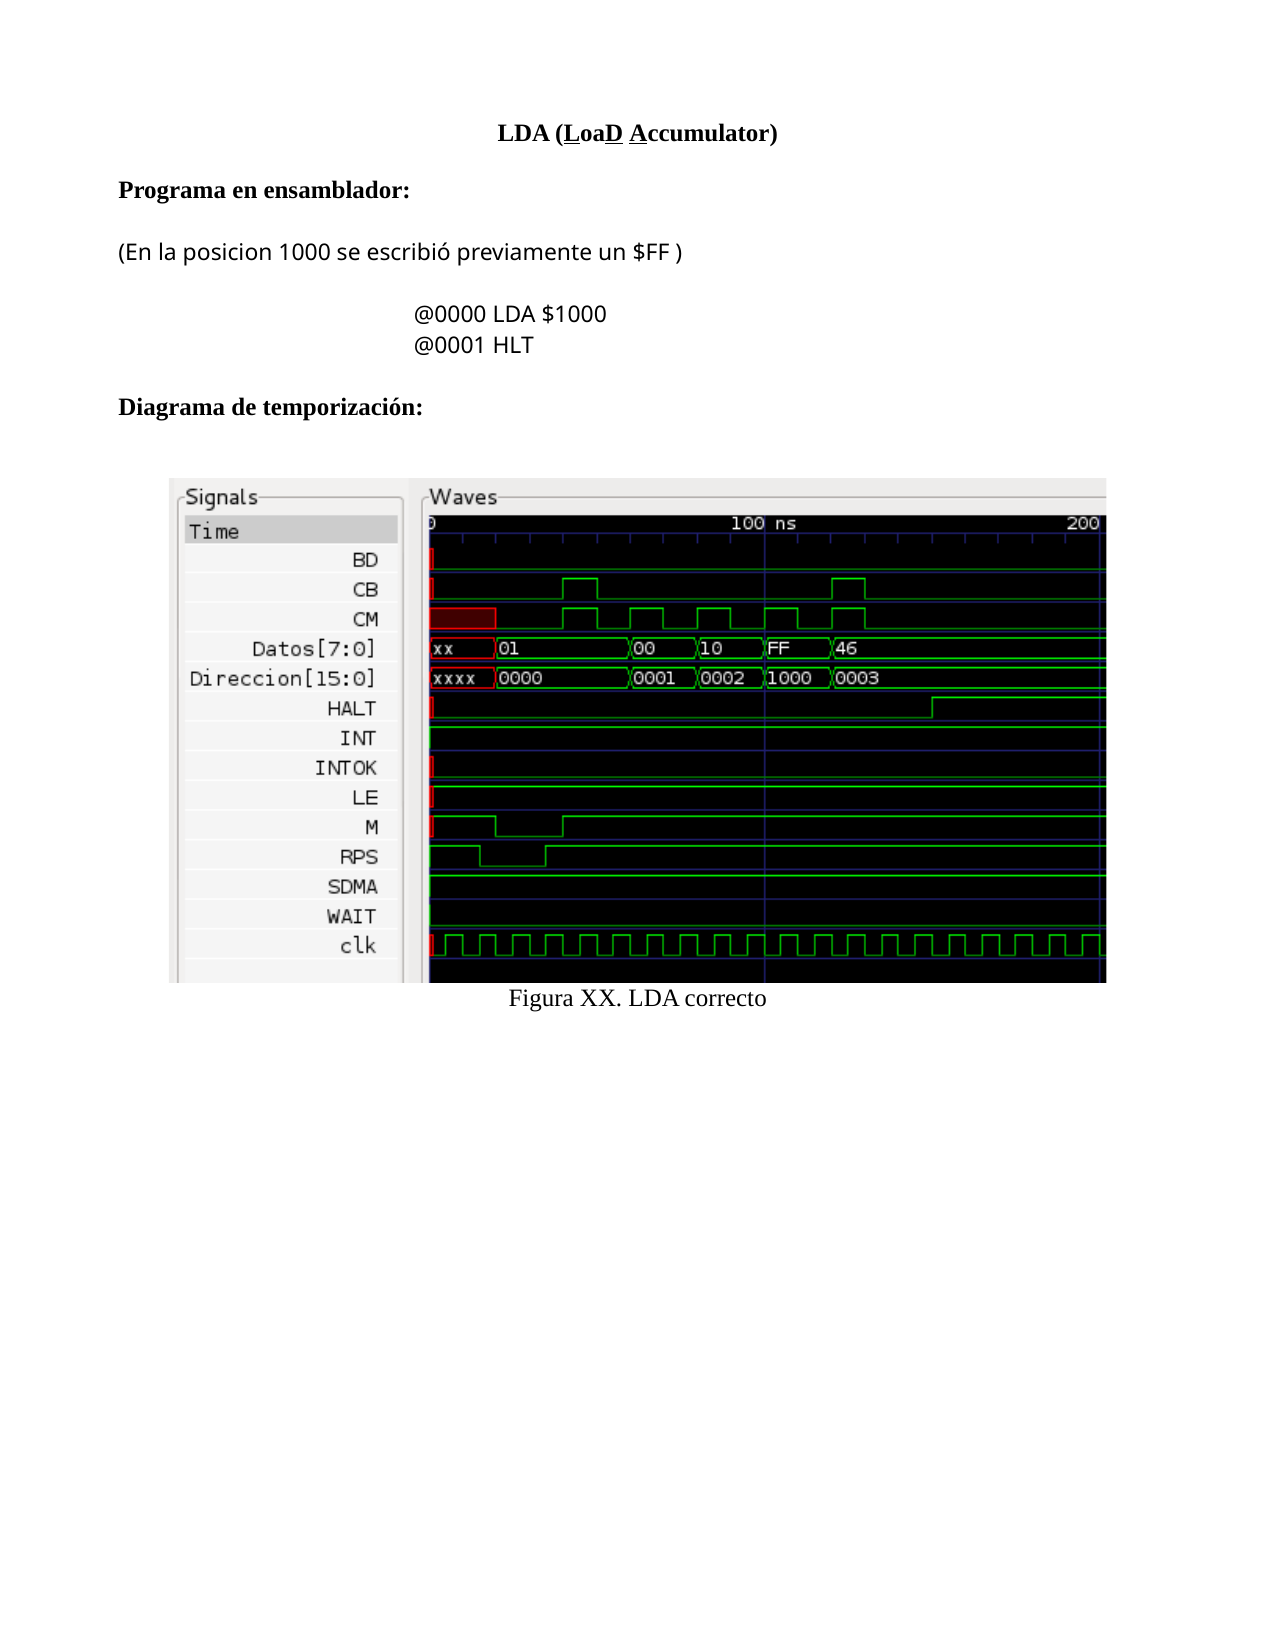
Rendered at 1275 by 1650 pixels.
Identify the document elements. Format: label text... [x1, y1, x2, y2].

text Diagrama de temporización: [118, 392, 1157, 421]
text Figura XX. LDA correcto [118, 983, 1157, 1012]
text @0001 HLT [118, 329, 1157, 361]
text @0000 LDA $1000 [118, 298, 1157, 329]
text Programa en ensamblador: [118, 176, 1157, 204]
text LDA (LoaD Accumulator) [118, 118, 1157, 147]
picture [168, 478, 1107, 983]
text (En la posicion 1000 se escribió previamente un $FF ) [118, 236, 1157, 267]
